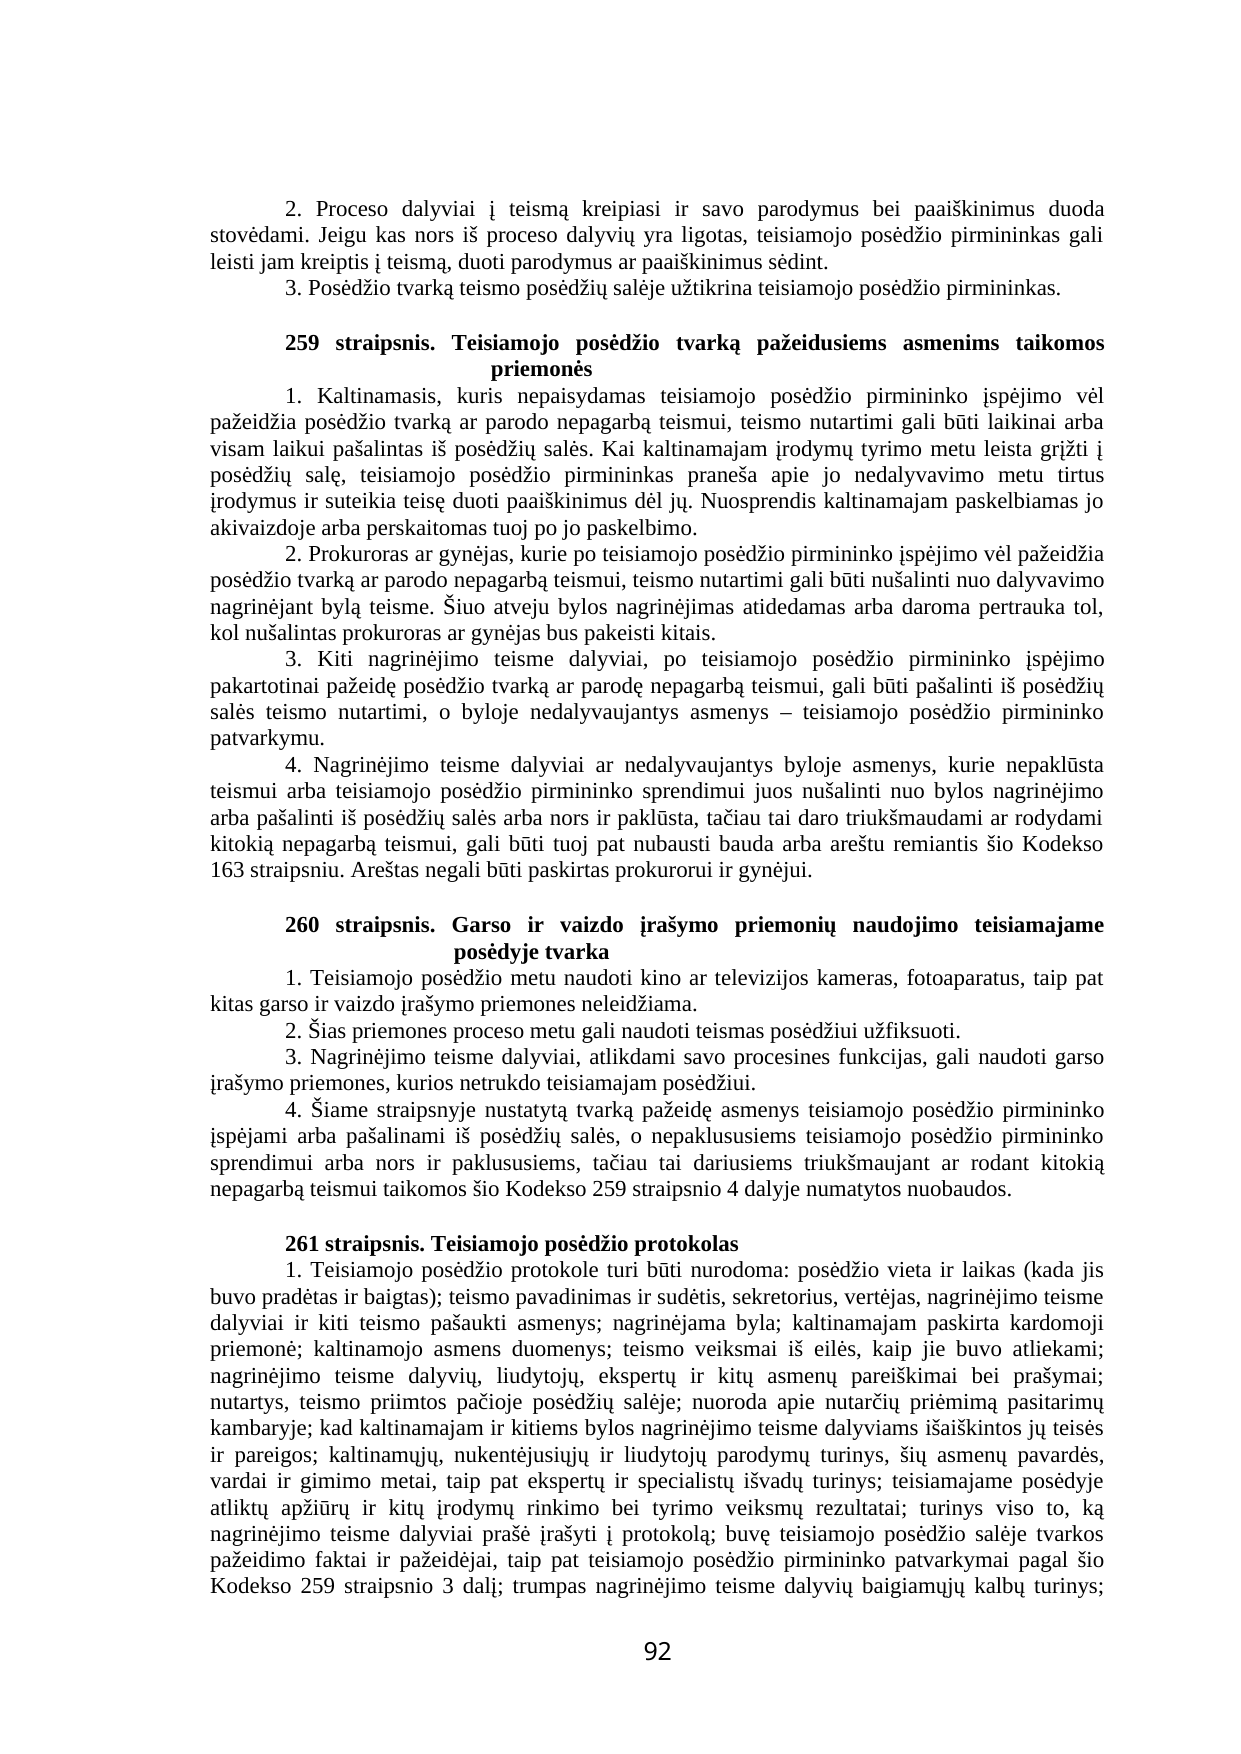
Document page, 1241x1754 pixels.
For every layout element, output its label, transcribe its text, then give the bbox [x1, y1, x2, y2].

text 3. Posėdžio tvarką teismo posėdžių salėje užtikrina teisiamojo posėdžio pirmininkas. [210, 274, 1106, 300]
text 3. Kiti nagrinėjimo teisme dalyviai, po teisiamojo posėdžio pirmininko įspėjimo pakartotinai pažeidę posėdžio tvarką ar parodę nepagarbą teismui, gali būti pašalinti iš posėdžių salės teismo nutartimi, o byloje nedalyvaujantys asmenys – teisiamojo posėdžio pirmininko patvarkymu. [210, 645, 1106, 751]
text 260 straipsnis. Garso ir vaizdo įrašymo priemonių naudojimo teisiamajame posėdyje tvarka [285, 911, 1106, 964]
text 3. Nagrinėjimo teisme dalyviai, atlikdami savo procesines funkcijas, gali naudoti garso įrašymo priemones, kurios netrukdo teisiamajam posėdžiui. [210, 1043, 1106, 1096]
text 1. Teisiamojo posėdžio metu naudoti kino ar televizijos kameras, fotoaparatus, taip pat kitas garso ir vaizdo įrašymo priemones neleidžiama. [210, 964, 1106, 1017]
text 259 straipsnis. Teisiamojo posėdžio tvarką pažeidusiems asmenims taikomos priemonės [285, 329, 1106, 382]
text 2. Proceso dalyviai į teismą kreipiasi ir savo parodymus bei paaiškinimus duoda stovėdami. Jeigu kas nors iš proceso dalyvių yra ligotas, teisiamojo posėdžio pirmininkas gali leisti jam kreiptis į teismą, duoti parodymus ar paaiškinimus sėdint. [210, 195, 1106, 274]
text 2. Šias priemones proceso metu gali naudoti teismas posėdžiui užfiksuoti. [210, 1017, 1106, 1043]
text 2. Prokuroras ar gynėjas, kurie po teisiamojo posėdžio pirmininko įspėjimo vėl pažeidžia posėdžio tvarką ar parodo nepagarbą teismui, teismo nutartimi gali būti nušalinti nuo dalyvavimo nagrinėjant bylą teisme. Šiuo atveju bylos nagrinėjimas atidedamas arba daroma pertrauka tol, kol nušalintas prokuroras ar gynėjas bus pakeisti kitais. [210, 540, 1106, 645]
text 4. Nagrinėjimo teisme dalyviai ar nedalyvaujantys byloje asmenys, kurie nepaklūsta teismui arba teisiamojo posėdžio pirmininko sprendimui juos nušalinti nuo bylos nagrinėjimo arba pašalinti iš posėdžių salės arba nors ir paklūsta, tačiau tai daro triukšmaudami ar rodydami kitokią nepagarbą teismui, gali būti tuoj pat nubausti bauda arba areštu remiantis šio Kodekso 163 straipsniu. Areštas negali būti paskirtas prokurorui ir gynėjui. [210, 751, 1106, 883]
text 1. Teisiamojo posėdžio protokole turi būti nurodoma: posėdžio vieta ir laikas (kada jis buvo pradėtas ir baigtas); teismo pavadinimas ir sudėtis, sekretorius, vertėjas, nagrinėjimo teisme dalyviai ir kiti teismo pašaukti asmenys; nagrinėjama byla; kaltinamajam paskirta kardomoji priemonė; kaltinamojo asmens duomenys; teismo veiksmai iš eilės, kaip jie buvo atliekami; nagrinėjimo teisme dalyvių, liudytojų, ekspertų ir kitų asmenų pareiškimai bei prašymai; nutartys, teismo priimtos pačioje posėdžių salėje; nuoroda apie nutarčių priėmimą pasitarimų kambaryje; kad kaltinamajam ir kitiems bylos nagrinėjimo teisme dalyviams išaiškintos jų teisės ir pareigos; kaltinamųjų, nukentėjusiųjų ir liudytojų parodymų turinys, šių asmenų pavardės, vardai ir gimimo metai, taip pat ekspertų ir specialistų išvadų turinys; teisiamajame posėdyje atliktų apžiūrų ir kitų įrodymų rinkimo bei tyrimo veiksmų rezultatai; turinys viso to, ką nagrinėjimo teisme dalyviai prašė įrašyti į protokolą; buvę teisiamojo posėdžio salėje tvarkos pažeidimo faktai ir pažeidėjai, taip pat teisiamojo posėdžio pirmininko patvarkymai pagal šio Kodekso 259 straipsnio 3 dalį; trumpas nagrinėjimo teisme dalyvių baigiamųjų kalbų turinys; [210, 1256, 1106, 1599]
text 4. Šiame straipsnyje nustatytą tvarką pažeidę asmenys teisiamojo posėdžio pirmininko įspėjami arba pašalinami iš posėdžių salės, o nepaklususiems teisiamojo posėdžio pirmininko sprendimui arba nors ir paklususiems, tačiau tai dariusiems triukšmaujant ar rodant kitokią nepagarbą teismui taikomos šio Kodekso 259 straipsnio 4 dalyje numatytos nuobaudos. [210, 1096, 1106, 1201]
text 261 straipsnis. Teisiamojo posėdžio protokolas [210, 1230, 1106, 1256]
text 1. Kaltinamasis, kuris nepaisydamas teisiamojo posėdžio pirmininko įspėjimo vėl pažeidžia posėdžio tvarką ar parodo nepagarbą teismui, teismo nutartimi gali būti laikinai arba visam laikui pašalintas iš posėdžių salės. Kai kaltinamajam įrodymų tyrimo metu leista grįžti į posėdžių salę, teisiamojo posėdžio pirmininkas praneša apie jo nedalyvavimo metu tirtus įrodymus ir suteikia teisę duoti paaiškinimus dėl jų. Nuosprendis kaltinamajam paskelbiamas jo akivaizdoje arba perskaitomas tuoj po jo paskelbimo. [210, 382, 1106, 540]
